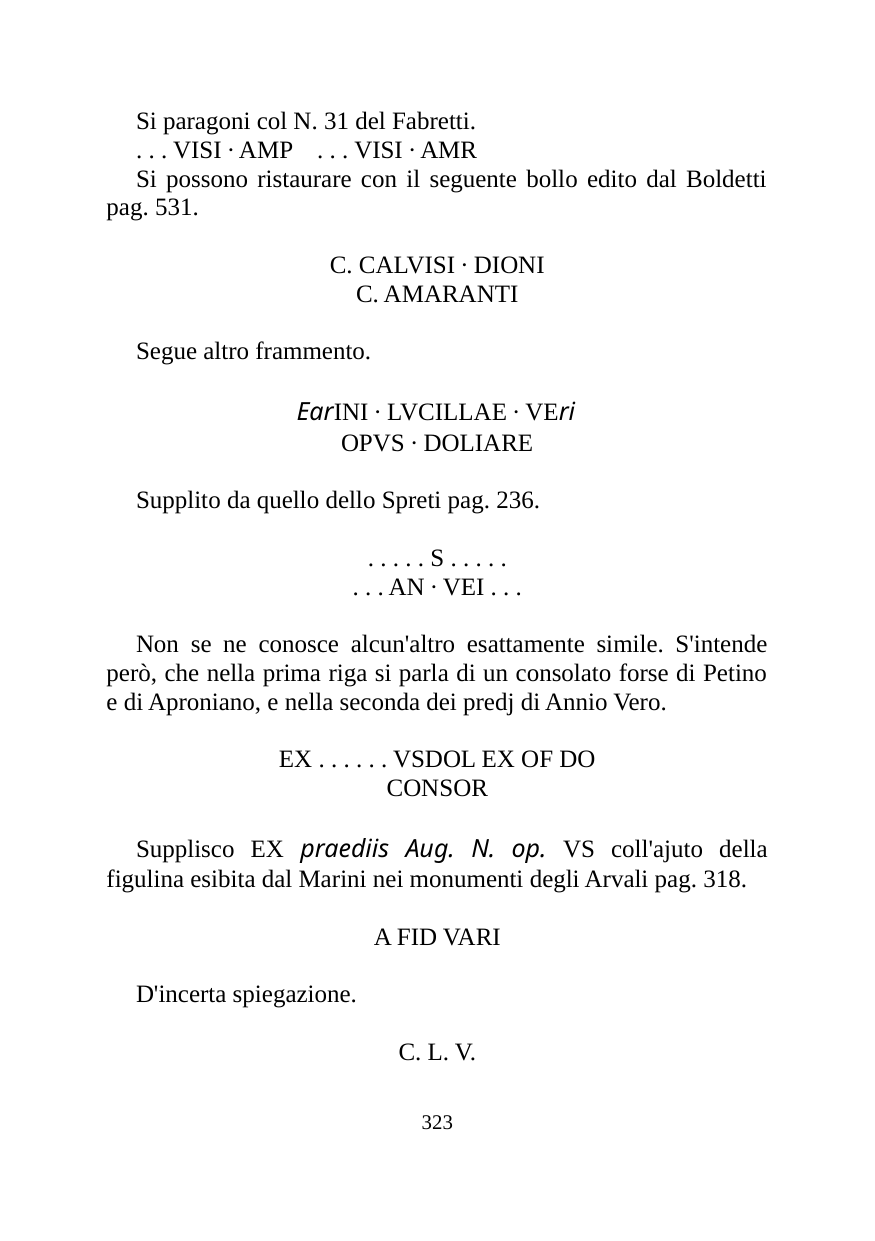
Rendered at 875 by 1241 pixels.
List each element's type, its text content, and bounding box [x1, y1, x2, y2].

text D'incerta spiegazione. [106, 979, 768, 1008]
text . . . AN ∙ VEI . . . [106, 572, 768, 600]
text Segue altro frammento. [106, 336, 768, 365]
text . . . VISI ∙ AMP . . . VISI ∙ AMR [106, 135, 768, 164]
text EX . . . . . . VSDOL EX OF DO [106, 744, 768, 773]
text C. AMARANTI [106, 279, 768, 307]
text OPVS ∙ DOLIARE [106, 428, 768, 457]
text EarINI ∙ LVCILLAE ∙ VEri [106, 394, 768, 428]
text Si possono ristaurare con il seguente bollo edito dal Boldetti pag. 531. [106, 164, 768, 221]
text Non se ne conosce alcun'altro esattamente simile. S'intende però, che nella prima riga si parla di un consolato forse di Petino e di Aproniano, e nella seconda dei predj di Annio Vero. [106, 629, 768, 715]
text C. L. V. [106, 1037, 768, 1066]
text Si paragoni col N. 31 del Fabretti. [106, 106, 768, 135]
text Supplisco EX praediis Aug. N. op. VS coll'ajuto della figulina esibita dal Marini nei monumenti degli Arvali pag. 318. [106, 830, 768, 893]
text CONSOR [106, 773, 768, 802]
text Supplito da quello dello Spreti pag. 236. [106, 485, 768, 514]
text A FID VARI [106, 922, 768, 951]
text . . . . . S . . . . . [106, 543, 768, 572]
text C. CALVISI ∙ DIONI [106, 250, 768, 279]
